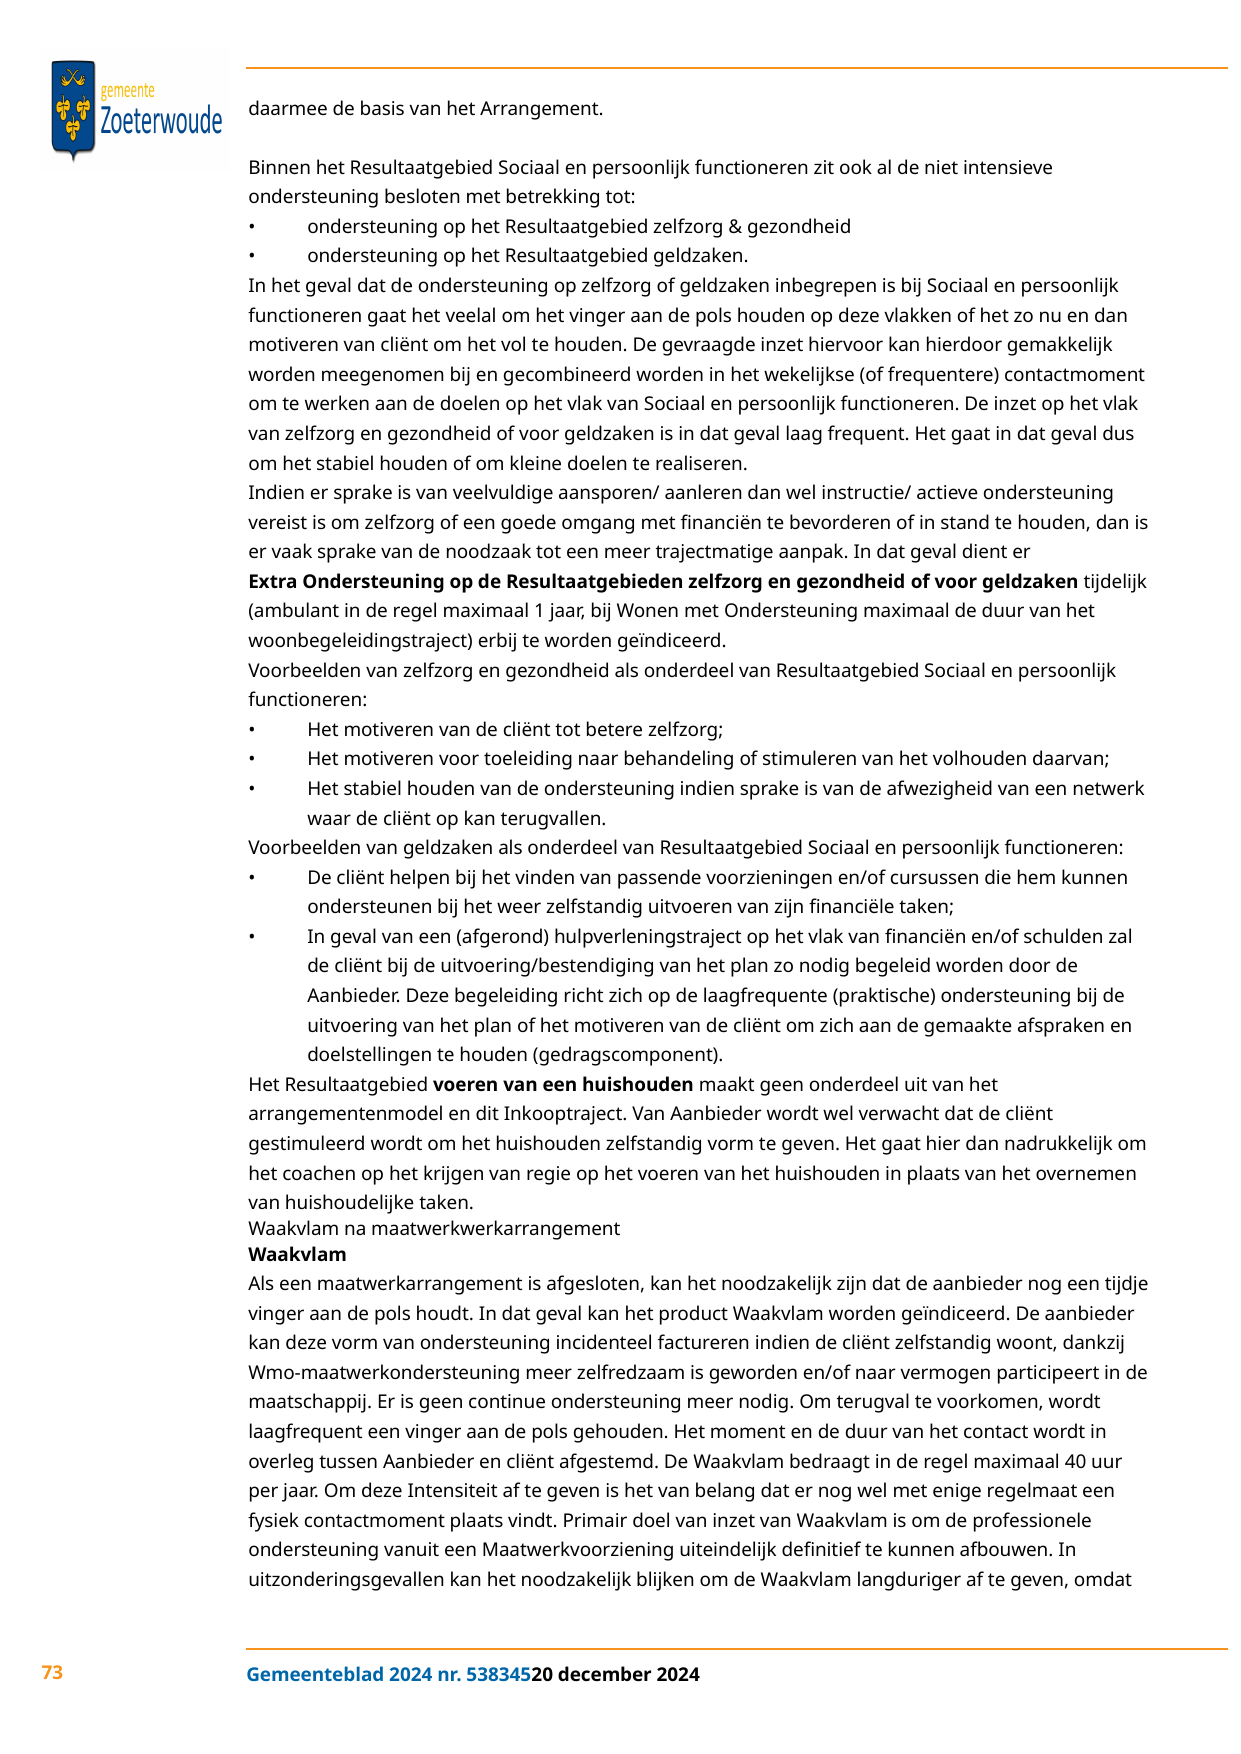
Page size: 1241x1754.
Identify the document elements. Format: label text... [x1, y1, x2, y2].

picture [41, 47, 231, 172]
table_cell Waakvlam na maatwerkwerkarrangement [248, 1215, 1152, 1241]
table_cell Waakvlam Als een maatwerkarrangement is afgesloten, kan het noodzakelijk zijn dat de aanbieder nog een tijdje vinger aan de pols houdt. In dat geval kan het product Waakvlam worden geïndiceerd. De aanbieder kan deze vorm van ondersteuning incidenteel factureren indien de cliënt zelfstandig woont, dankzij Wmo-maatwerkondersteuning meer zelfredzaam is geworden en/of naar vermogen participeert in de maatschappij. Er is geen continue ondersteuning meer nodig. Om terugval te voorkomen, wordt laagfrequent een vinger aan de pols gehouden. Het moment en de duur van het contact wordt in overleg tussen Aanbieder en cliënt afgestemd. De Waakvlam bedraagt in de regel maximaal 40 uur per jaar. Om deze Intensiteit af te geven is het van belang dat er nog wel met enige regelmaat een fysiek contactmoment plaats vindt. Primair doel van inzet van Waakvlam is om de professionele ondersteuning vanuit een Maatwerkvoorziening uiteindelijk definitief te kunnen afbouwen. In uitzonderingsgevallen kan het noodzakelijk blijken om de Waakvlam langduriger af te geven, omdat [248, 1241, 1152, 1592]
table_cell daarmee de basis van het Arrangement. Binnen het Resultaatgebied Sociaal en persoonlijk functioneren zit ook al de niet intensieve ondersteuning besloten met betrekking tot: ondersteuning op het Resultaatgebied zelfzorg & gezondheid ondersteuning op het Resultaatgebied geldzaken. In het geval dat de ondersteuning op zelfzorg of geldzaken inbegrepen is bij Sociaal en persoonlijk functioneren gaat het veelal om het vinger aan de pols houden op deze vlakken of het zo nu en dan motiveren van cliënt om het vol te houden. De gevraagde inzet hiervoor kan hierdoor gemakkelijk worden meegenomen bij en gecombineerd worden in het wekelijkse (of frequentere) contactmoment om te werken aan de doelen op het vlak van Sociaal en persoonlijk functioneren. De inzet op het vlak van zelfzorg en gezondheid of voor geldzaken is in dat geval laag frequent. Het gaat in dat geval dus om het stabiel houden of om kleine doelen te realiseren. Indien er sprake is van veelvuldige aansporen/ aanleren dan wel instructie/ actieve ondersteuning vereist is om zelfzorg of een goede omgang met financiën te bevorderen of in stand te houden, dan is er vaak sprake van de noodzaak tot een meer trajectmatige aanpak. In dat geval dient er Extra Ondersteuning op de Resultaatgebieden zelfzorg en gezondheid of voor geldzaken tijdelijk (ambulant in de regel maximaal 1 jaar, bij Wonen met Ondersteuning maximaal de duur van het woonbegeleidingstraject) erbij te worden geïndiceerd. Voorbeelden van zelfzorg en gezondheid als onderdeel van Resultaatgebied Sociaal en persoonlijk functioneren: Het motiveren van de cliënt tot betere zelfzorg; Het motiveren voor toeleiding naar behandeling of stimuleren van het volhouden daarvan; Het stabiel houden van de ondersteuning indien sprake is van de afwezigheid van een netwerk waar de cliënt op kan terugvallen. Voorbeelden van geldzaken als onderdeel van Resultaatgebied Sociaal en persoonlijk functioneren: De cliënt helpen bij het vinden van passende voorzieningen en/of cursussen die hem kunnen ondersteunen bij het weer zelfstandig uitvoeren van zijn financiële taken; In geval van een (afgerond) hulpverleningstraject op het vlak van financiën en/of schulden zal de cliënt bij de uitvoering/bestendiging van het plan zo nodig begeleid worden door de Aanbieder. Deze begeleiding richt zich op de laagfrequente (praktische) ondersteuning bij de uitvoering van het plan of het motiveren van de cliënt om zich aan de gemaakte afspraken en doelstellingen te houden (gedragscomponent). Het Resultaatgebied voeren van een huishouden maakt geen onderdeel uit van het arrangementenmodel en dit Inkooptraject. Van Aanbieder wordt wel verwacht dat de cliënt gestimuleerd wordt om het huishouden zelfstandig vorm te geven. Het gaat hier dan nadrukkelijk om het coachen op het krijgen van regie op het voeren van het huishouden in plaats van het overnemen van huishoudelijke taken. [248, 95, 1152, 1215]
